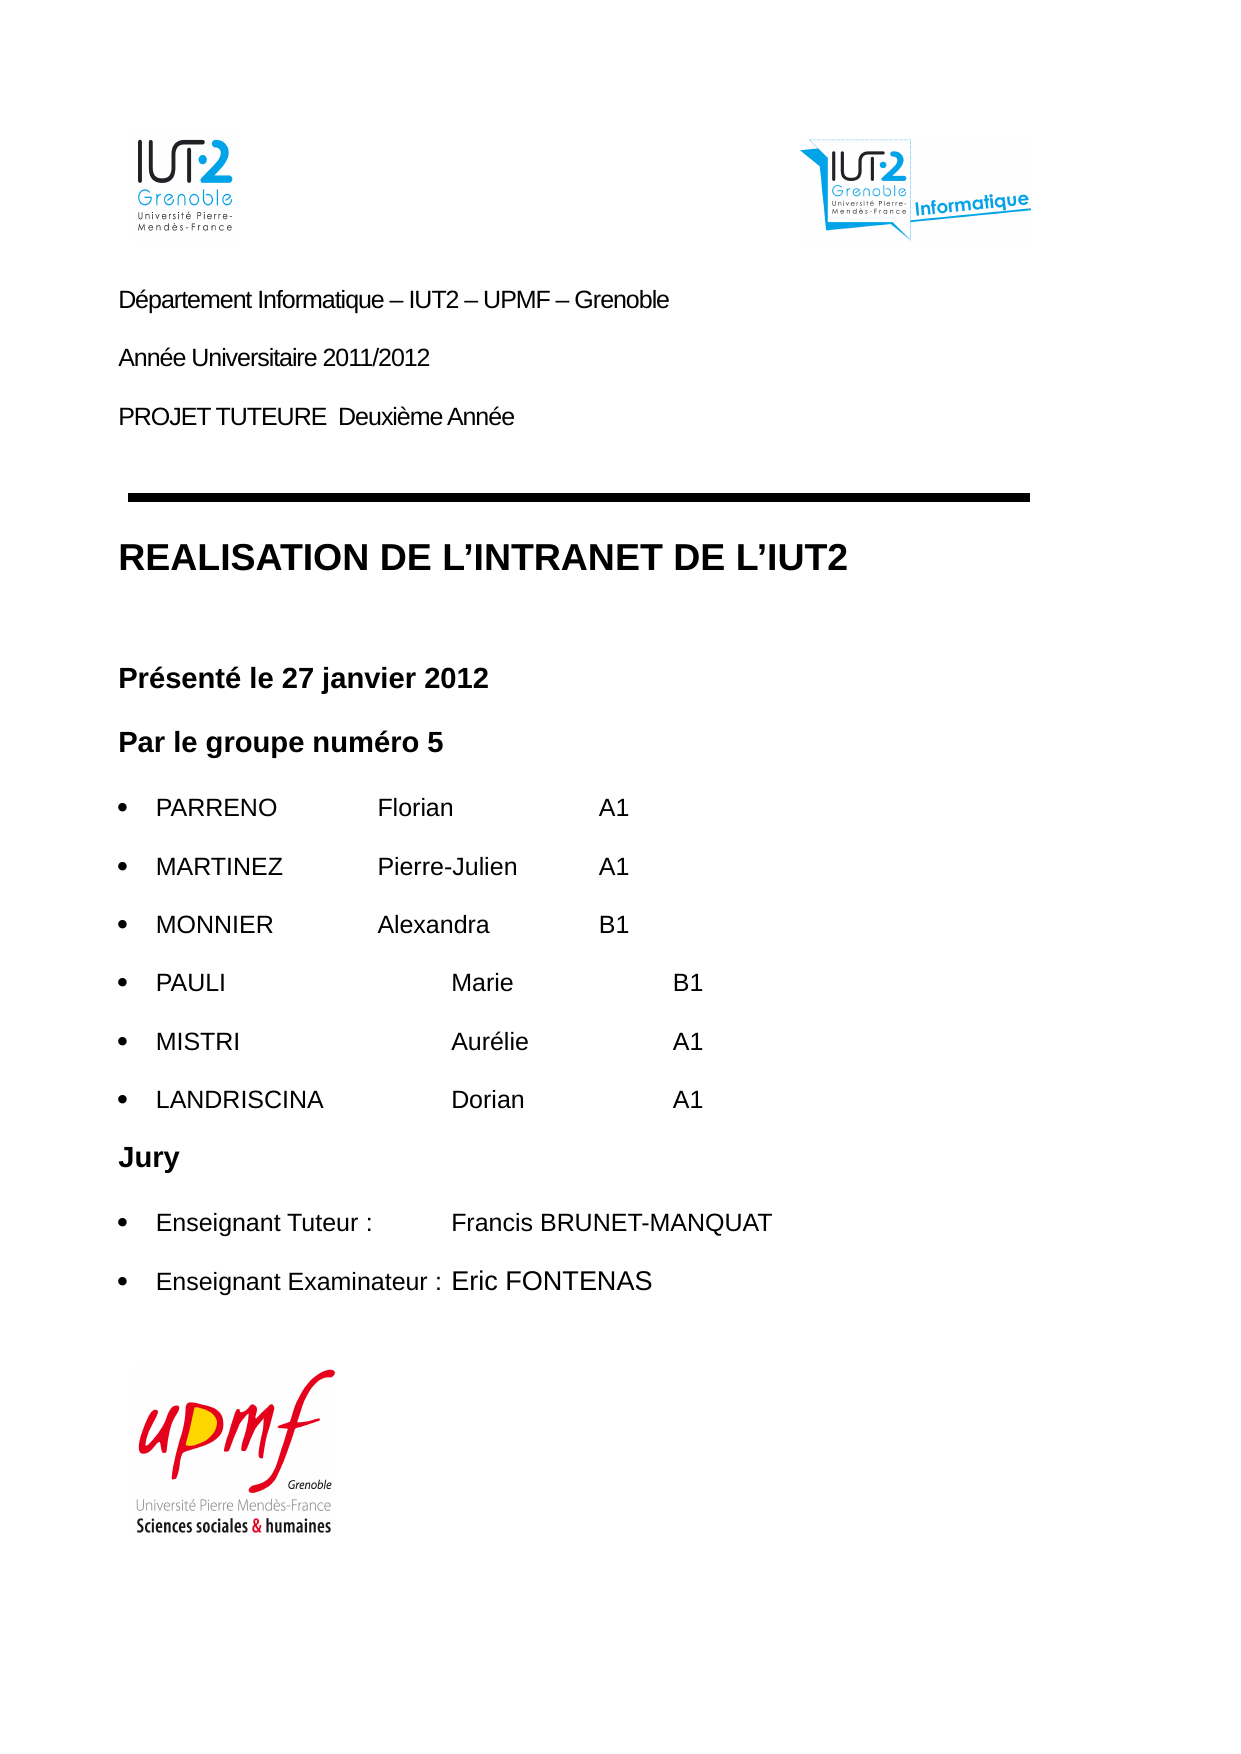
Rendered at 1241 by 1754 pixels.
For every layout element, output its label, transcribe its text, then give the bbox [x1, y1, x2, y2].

text REALISATION DE L’INTRANET DE L’IUT2 [118, 544, 1122, 577]
list Enseignant Examinateur : Eric FONTENAS [118, 1263, 1122, 1297]
list MONNIER Alexandra B1 [118, 907, 1122, 940]
subtitle Département Informatique – IUT2 – UPMF – Grenoble [118, 282, 1122, 315]
list Enseignant Tuteur : Francis BRUNET-MANQUAT [118, 1205, 1122, 1238]
list MISTRI Aurélie A1 [118, 1023, 1122, 1057]
subtitle Jury [118, 1140, 1122, 1174]
picture [799, 137, 1032, 243]
list PARRENO Florian A1 [118, 790, 1122, 823]
subtitle Année Universitaire 2011/2012 [118, 340, 1122, 373]
list MARTINEZ Pierre-Julien A1 [118, 848, 1122, 882]
list LANDRISCINA Dorian A1 [118, 1082, 1122, 1115]
subtitle PROJET TUTEURE Deuxième Année [118, 398, 1122, 432]
list PAULI Marie B1 [118, 965, 1122, 998]
picture [134, 127, 236, 243]
picture [134, 1364, 337, 1536]
subtitle Présenté le 27 janvier 2012 [118, 661, 1122, 694]
subtitle Par le groupe numéro 5 [118, 725, 1122, 759]
